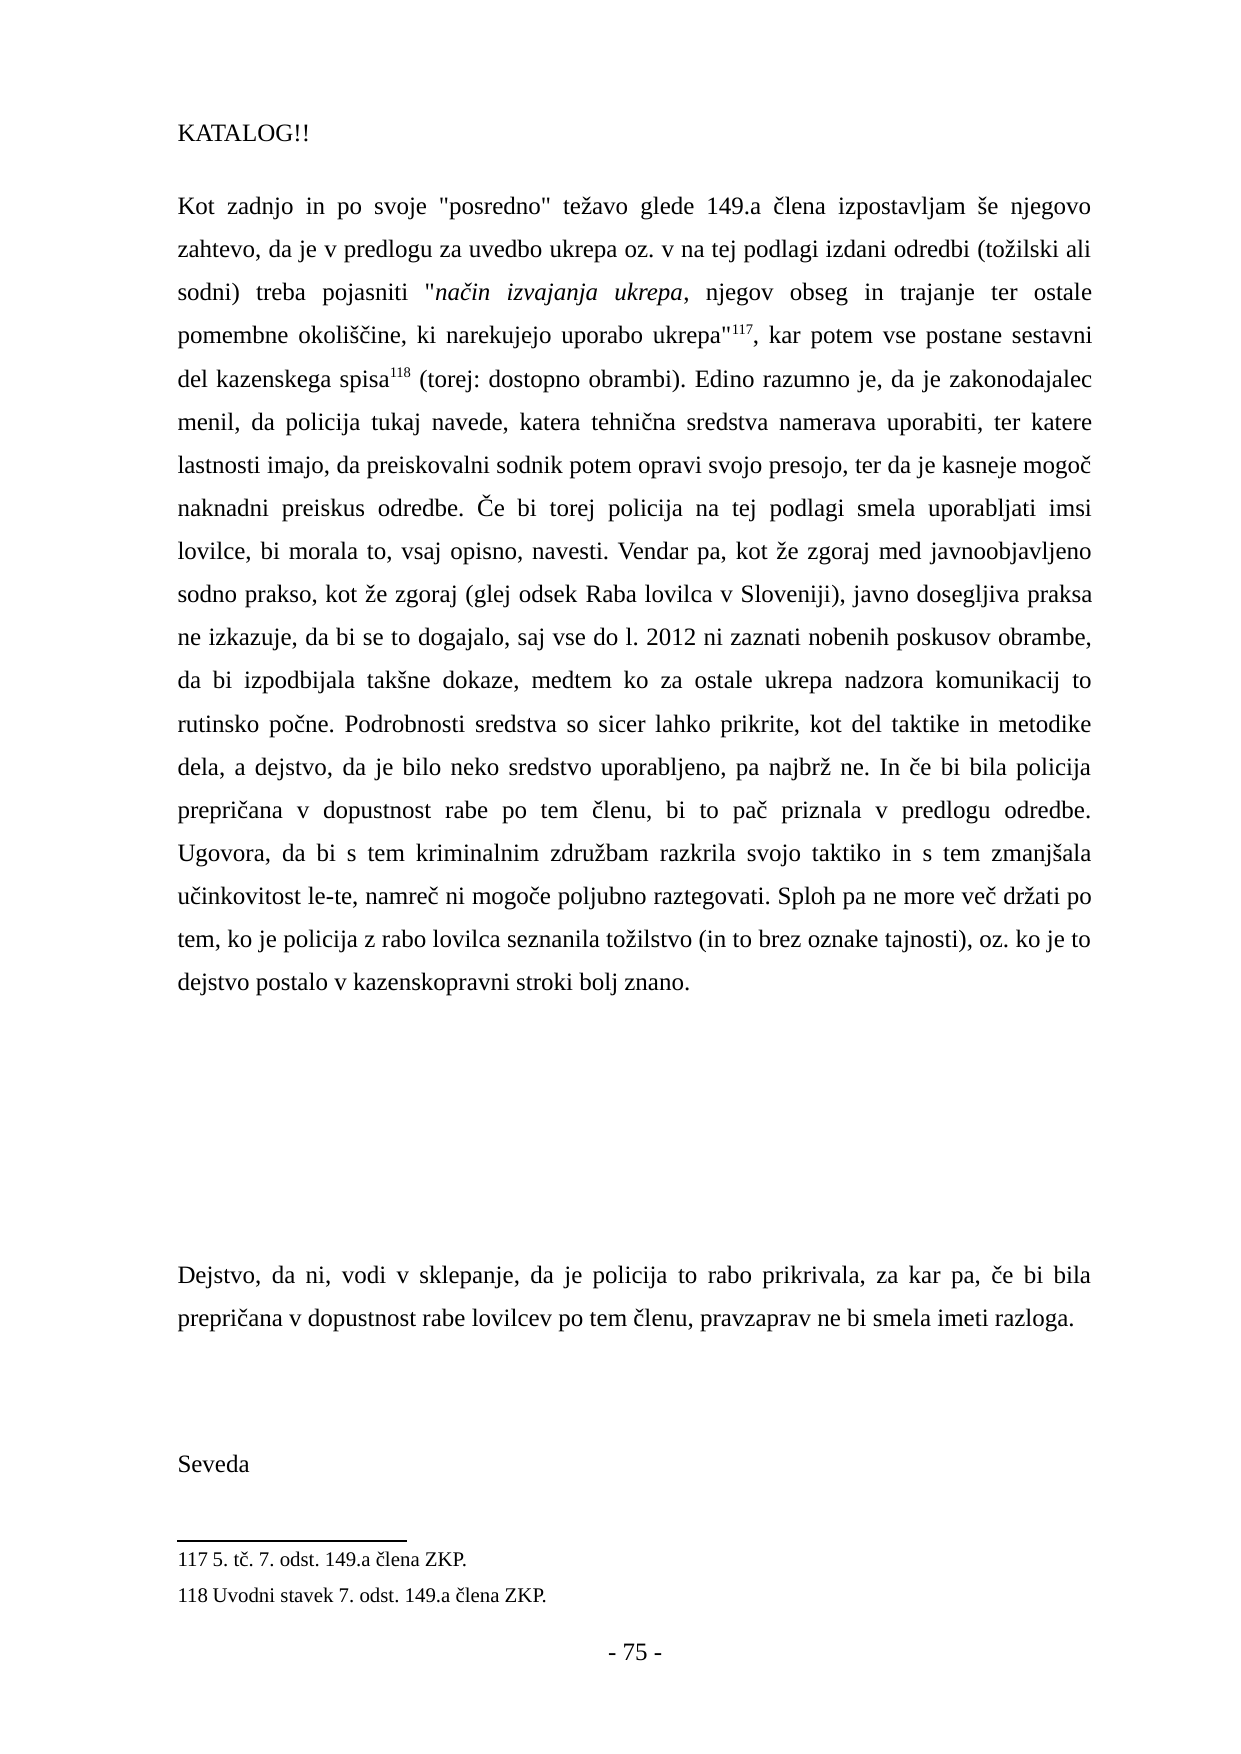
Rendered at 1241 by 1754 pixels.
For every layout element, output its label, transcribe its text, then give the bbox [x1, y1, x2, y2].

text KATALOG!! [177, 118, 1093, 147]
text Uvodni stavek 7. odst. 149.a člena ZKP. [177, 1583, 1093, 1607]
text Dejstvo, da ni, vodi v sklepanje, da je policija to rabo prikrivala, za kar pa, če bi bila prepričana v dopustnost rabe lovilcev po tem členu, pravzaprav ne bi smela imeti razloga. [177, 1260, 1093, 1332]
text 5. tč. 7. odst. 149.a člena ZKP. [177, 1547, 1093, 1571]
text Seveda [177, 1449, 1093, 1478]
text Kot zadnjo in po svoje "posredno" težavo glede 149.a člena izpostavljam še njegovo zahtevo, da je v predlogu za uvedbo ukrepa oz. v na tej podlagi izdani odredbi (tožilski ali sodni) treba pojasniti "način izvajanja ukrepa, njegov obseg in trajanje ter ostale pomembne okoliščine, ki narekujejo uporabo ukrepa", kar potem vse postane sestavni del kazenskega spisa (torej: dostopno obrambi). Edino razumno je, da je zakonodajalec menil, da policija tukaj navede, katera tehnična sredstva namerava uporabiti, ter katere lastnosti imajo, da preiskovalni sodnik potem opravi svojo presojo, ter da je kasneje mogoč naknadni preiskus odredbe. Če bi torej policija na tej podlagi smela uporabljati imsi lovilce, bi morala to, vsaj opisno, navesti. Vendar pa, kot že zgoraj med javnoobjavljeno sodno prakso, kot že zgoraj (glej odsek Raba lovilca v Sloveniji), javno dosegljiva praksa ne izkazuje, da bi se to dogajalo, saj vse do l. 2012 ni zaznati nobenih poskusov obrambe, da bi izpodbijala takšne dokaze, medtem ko za ostale ukrepa nadzora komunikacij to rutinsko počne. Podrobnosti sredstva so sicer lahko prikrite, kot del taktike in metodike dela, a dejstvo, da je bilo neko sredstvo uporabljeno, pa najbrž ne. In če bi bila policija prepričana v dopustnost rabe po tem členu, bi to pač priznala v predlogu odredbe. Ugovora, da bi s tem kriminalnim združbam razkrila svojo taktiko in s tem zmanjšala učinkovitost le-te, namreč ni mogoče poljubno raztegovati. Sploh pa ne more več držati po tem, ko je policija z rabo lovilca seznanila tožilstvo (in to brez oznake tajnosti), oz. ko je to dejstvo postalo v kazenskopravni stroki bolj znano. [177, 191, 1093, 996]
